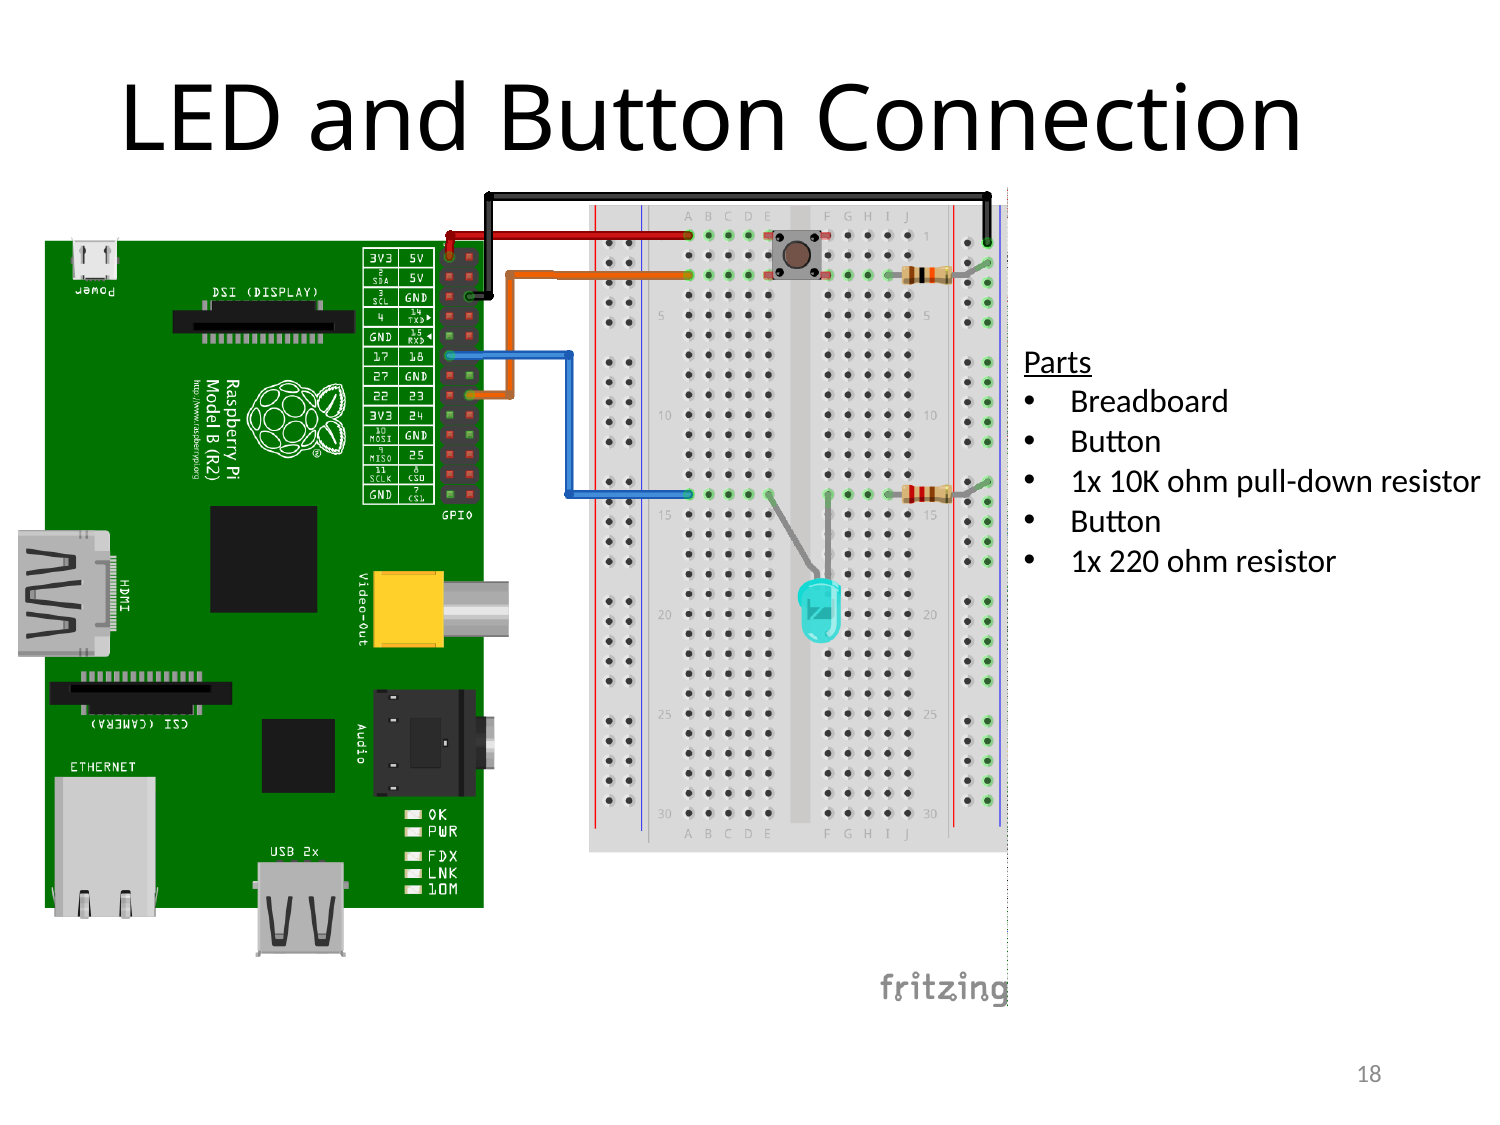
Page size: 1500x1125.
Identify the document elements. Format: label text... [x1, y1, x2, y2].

title LED and Button Connection [103, 12, 1500, 230]
picture [18, 187, 1008, 1007]
slide_number [1059, 1042, 1397, 1103]
text_box Parts Breadboard Button 1x 10K ohm pull-down resistor Button 1x 220 ohm resistor [1008, 332, 1497, 587]
